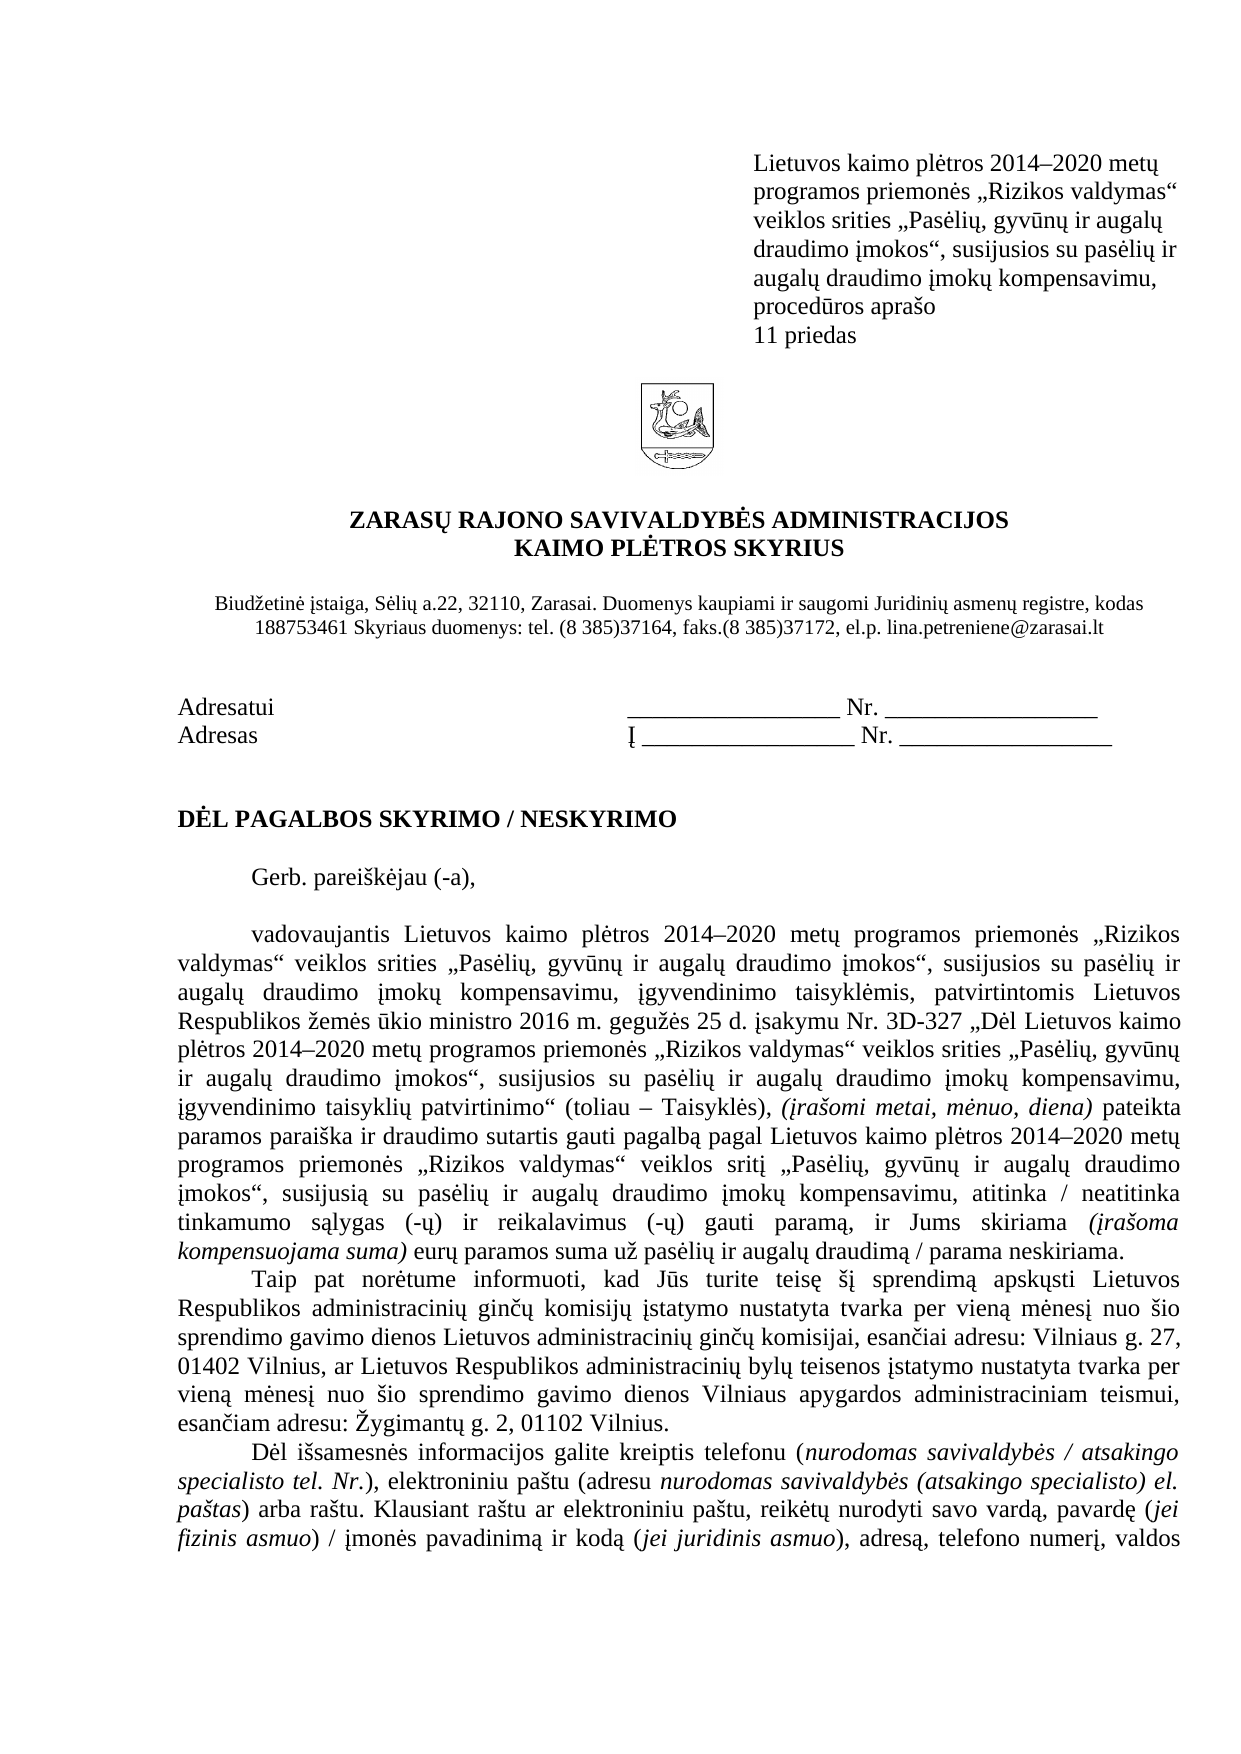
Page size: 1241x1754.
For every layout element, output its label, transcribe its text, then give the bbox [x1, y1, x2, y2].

text KAIMO PLĖTROS SKYRIUS [177, 533, 1181, 562]
text augalų draudimo įmokų kompensavimu, [753, 263, 1181, 291]
text DĖL PAGALBOS SKYRIMO / NESKYRIMO [177, 804, 1181, 833]
text draudimo įmokos“, susijusios su pasėlių ir [753, 234, 1181, 263]
text programos priemonės „Rizikos valdymas“ [753, 176, 1181, 205]
text vadovaujantis Lietuvos kaimo plėtros 2014–2020 metų programos priemonės „Rizikos valdymas“ veiklos srities „Pasėlių, gyvūnų ir augalų draudimo įmokos“, susijusios su pasėlių ir augalų draudimo įmokų kompensavimu, įgyvendinimo taisyklėmis, patvirtintomis Lietuvos Respublikos žemės ūkio ministro 2016 m. gegužės 25 d. įsakymu Nr. 3D-327 „Dėl Lietuvos kaimo plėtros 2014–2020 metų programos priemonės „Rizikos valdymas“ veiklos srities „Pasėlių, gyvūnų ir augalų draudimo įmokos“, susijusios su pasėlių ir augalų draudimo įmokų kompensavimu, įgyvendinimo taisyklių patvirtinimo“ (toliau – Taisyklės), (įrašomi metai, mėnuo, diena) pateikta paramos paraiška ir draudimo sutartis gauti pagalbą pagal Lietuvos kaimo plėtros 2014–2020 metų programos priemonės „Rizikos valdymas“ veiklos sritį „Pasėlių, gyvūnų ir augalų draudimo įmokos“, susijusią su pasėlių ir augalų draudimo įmokų kompensavimu, atitinka / neatitinka tinkamumo sąlygas (-ų) ir reikalavimus (-ų) gauti paramą, ir Jums skiriama (įrašoma kompensuojama suma) eurų paramos suma už pasėlių ir augalų draudimą / parama neskiriama. [177, 919, 1181, 1264]
text Taip pat norėtume informuoti, kad Jūs turite teisę šį sprendimą apskųsti Lietuvos Respublikos administracinių ginčų komisijų įstatymo nustatyta tvarka per vieną mėnesį nuo šio sprendimo gavimo dienos Lietuvos administracinių ginčų komisijai, esančiai adresu: Vilniaus g. 27, 01402 Vilnius, ar Lietuvos Respublikos administracinių bylų teisenos įstatymo nustatyta tvarka per vieną mėnesį nuo šio sprendimo gavimo dienos Vilniaus apygardos administraciniam teismui, esančiam adresu: Žygimantų g. 2, 01102 Vilnius. [177, 1264, 1181, 1437]
text ZARASŲ RAJONO SAVIVALDYBĖS ADMINISTRACIJOS [177, 505, 1181, 533]
text Adresatui _________________ Nr. _________________ [177, 692, 1181, 721]
text 11 priedas [753, 320, 1181, 349]
text veiklos srities „Pasėlių, gyvūnų ir augalų [753, 205, 1181, 234]
text procedūros aprašo [753, 291, 1181, 320]
text Biudžetinė įstaiga, Sėlių a.22, 32110, Zarasai. Duomenys kaupiami ir saugomi Juridinių asmenų registre, kodas 188753461 Skyriaus duomenys: tel. (8 385)37164, faks.(8 385)37172, el.p. lina.petreniene@zarasai.lt [177, 591, 1181, 639]
text Dėl išsamesnės informacijos galite kreiptis telefonu (nurodomas savivaldybės / atsakingo specialisto tel. Nr.), elektroniniu paštu (adresu nurodomas savivaldybės (atsakingo specialisto) el. paštas) arba raštu. Klausiant raštu ar elektroniniu paštu, reikėtų nurodyti savo vardą, pavardę (jei fizinis asmuo) / įmonės pavadinimą ir kodą (jei juridinis asmuo), adresą, telefono numerį, valdos [177, 1437, 1181, 1552]
text Gerb. pareiškėjau (-a), [177, 862, 1181, 891]
text Lietuvos kaimo plėtros 2014–2020 metų [753, 148, 1181, 176]
text Adresas Į _________________ Nr. _________________ [177, 721, 1181, 749]
